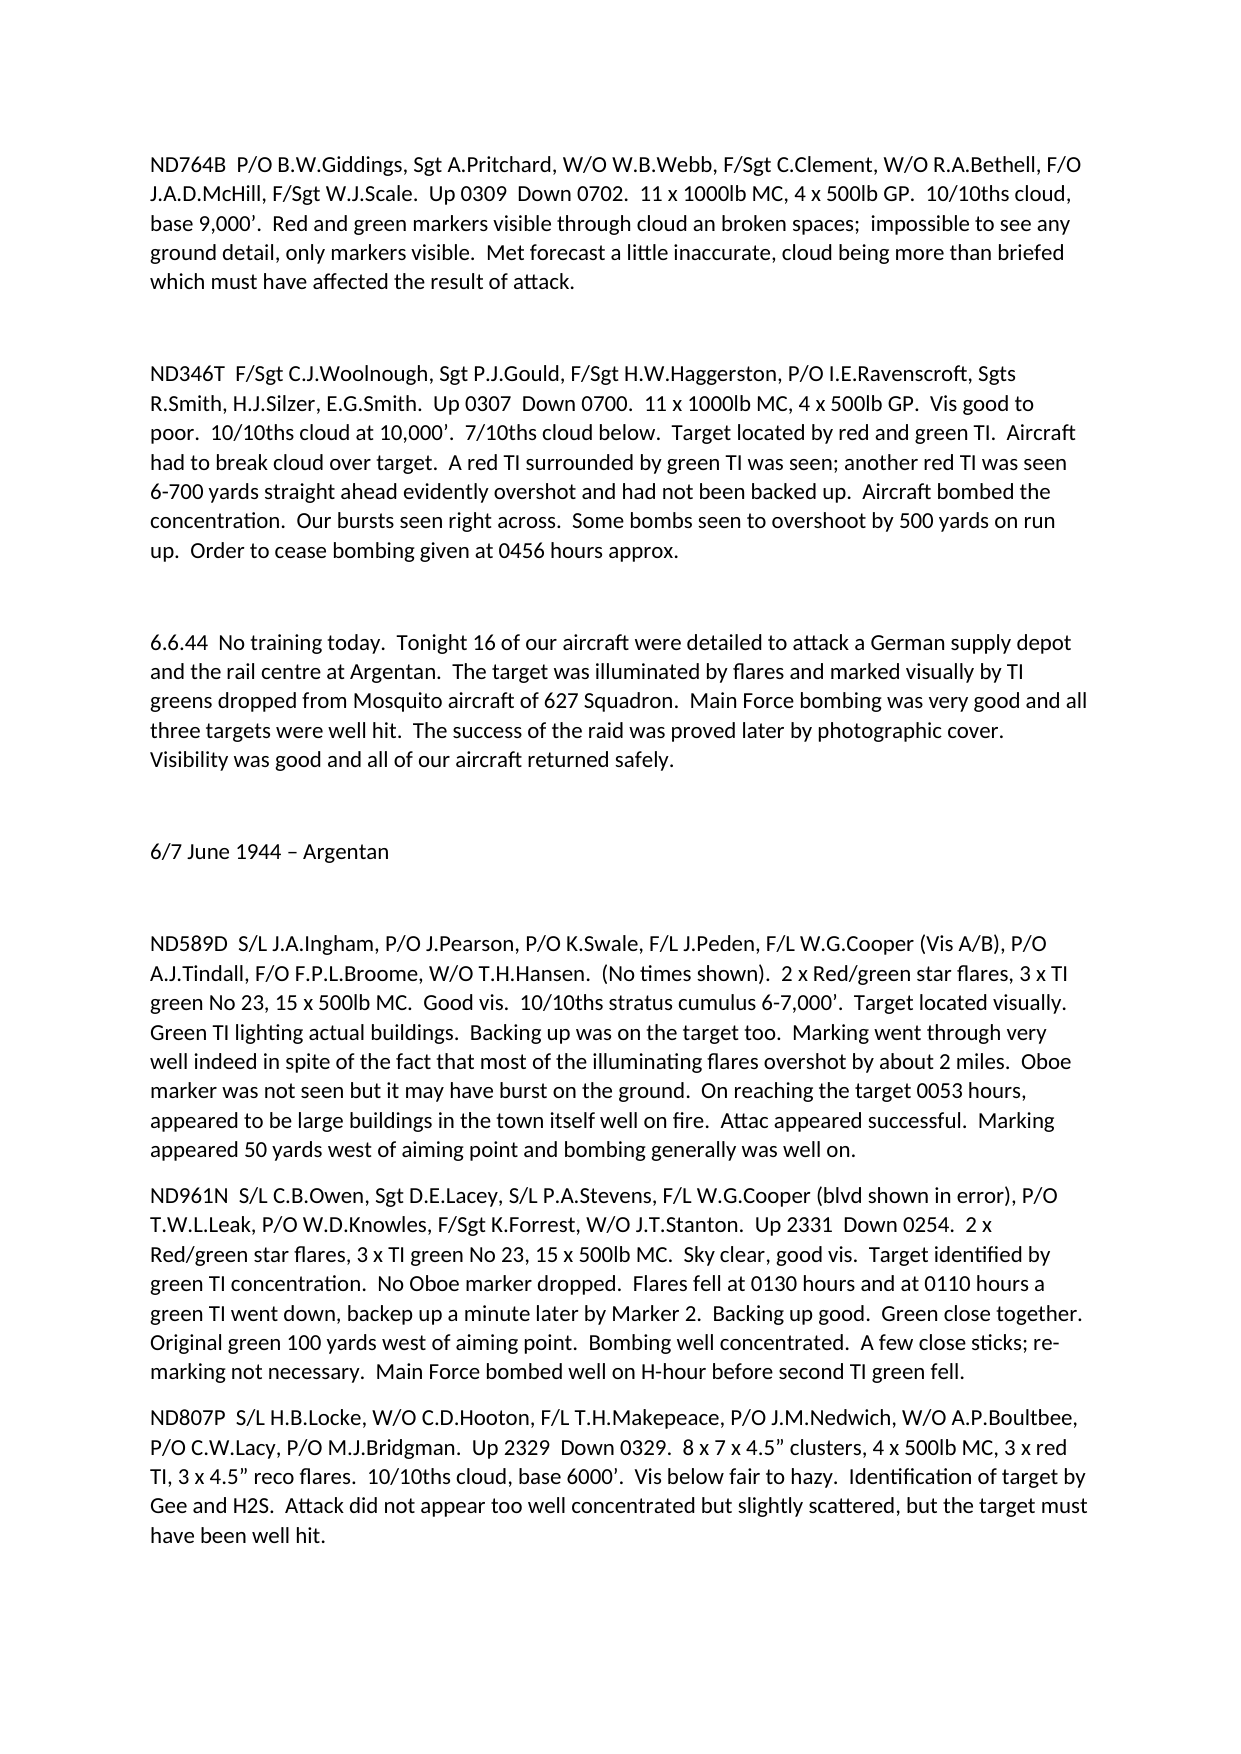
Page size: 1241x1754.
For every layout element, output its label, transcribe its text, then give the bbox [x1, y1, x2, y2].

text ND346T F/Sgt C.J.Woolnough, Sgt P.J.Gould, F/Sgt H.W.Haggerston, P/O I.E.Ravenscroft, Sgts R.Smith, H.J.Silzer, E.G.Smith. Up 0307 Down 0700. 11 x 1000lb MC, 4 x 500lb GP. Vis good to poor. 10/10ths cloud at 10,000’. 7/10ths cloud below. Target located by red and green TI. Aircraft had to break cloud over target. A red TI surrounded by green TI was seen; another red TI was seen 6-700 yards straight ahead evidently overshot and had not been backed up. Aircraft bombed the concentration. Our bursts seen right across. Some bombs seen to overshoot by 500 yards on run up. Order to cease bombing given at 0456 hours approx. [150, 359, 1090, 564]
text ND807P S/L H.B.Locke, W/O C.D.Hooton, F/L T.H.Makepeace, P/O J.M.Nedwich, W/O A.P.Boultbee, P/O C.W.Lacy, P/O M.J.Bridgman. Up 2329 Down 0329. 8 x 7 x 4.5” clusters, 4 x 500lb MC, 3 x red TI, 3 x 4.5” reco flares. 10/10ths cloud, base 6000’. Vis below fair to hazy. Identification of target by Gee and H2S. Attack did not appear too well concentrated but slightly scattered, but the target must have been well hit. [150, 1403, 1090, 1549]
text 6.6.44 No training today. Tonight 16 of our aircraft were detailed to attack a German supply depot and the rail centre at Argentan. The target was illuminated by flares and marked visually by TI greens dropped from Mosquito aircraft of 627 Squadron. Main Force bombing was very good and all three targets were well hit. The success of the raid was proved later by photographic cover. Visibility was good and all of our aircraft returned safely. [150, 628, 1090, 773]
text ND961N S/L C.B.Owen, Sgt D.E.Lacey, S/L P.A.Stevens, F/L W.G.Cooper (blvd shown in error), P/O T.W.L.Leak, P/O W.D.Knowles, F/Sgt K.Forrest, W/O J.T.Stanton. Up 2331 Down 0254. 2 x Red/green star flares, 3 x TI green No 23, 15 x 500lb MC. Sky clear, good vis. Target identified by green TI concentration. No Oboe marker dropped. Flares fell at 0130 hours and at 0110 hours a green TI went down, backep up a minute later by Marker 2. Backing up good. Green close together. Original green 100 yards west of aiming point. Bombing well concentrated. A few close sticks; re-marking not necessary. Main Force bombed well on H-hour before second TI green fell. [150, 1181, 1090, 1386]
text ND764B P/O B.W.Giddings, Sgt A.Pritchard, W/O W.B.Webb, F/Sgt C.Clement, W/O R.A.Bethell, F/O J.A.D.McHill, F/Sgt W.J.Scale. Up 0309 Down 0702. 11 x 1000lb MC, 4 x 500lb GP. 10/10ths cloud, base 9,000’. Red and green markers visible through cloud an broken spaces; impossible to see any ground detail, only markers visible. Met forecast a little inaccurate, cloud being more than briefed which must have affected the result of attack. [150, 150, 1090, 296]
text ND589D S/L J.A.Ingham, P/O J.Pearson, P/O K.Swale, F/L J.Peden, F/L W.G.Cooper (Vis A/B), P/O A.J.Tindall, F/O F.P.L.Broome, W/O T.H.Hansen. (No times shown). 2 x Red/green star flares, 3 x TI green No 23, 15 x 500lb MC. Good vis. 10/10ths stratus cumulus 6-7,000’. Target located visually. Green TI lighting actual buildings. Backing up was on the target too. Marking went through very well indeed in spite of the fact that most of the illuminating flares overshot by about 2 miles. Oboe marker was not seen but it may have burst on the ground. On reaching the target 0053 hours, appeared to be large buildings in the town itself well on fire. Attac appeared successful. Marking appeared 50 yards west of aiming point and bombing generally was well on. [150, 929, 1090, 1163]
text 6/7 June 1944 – Argentan [150, 837, 1090, 866]
